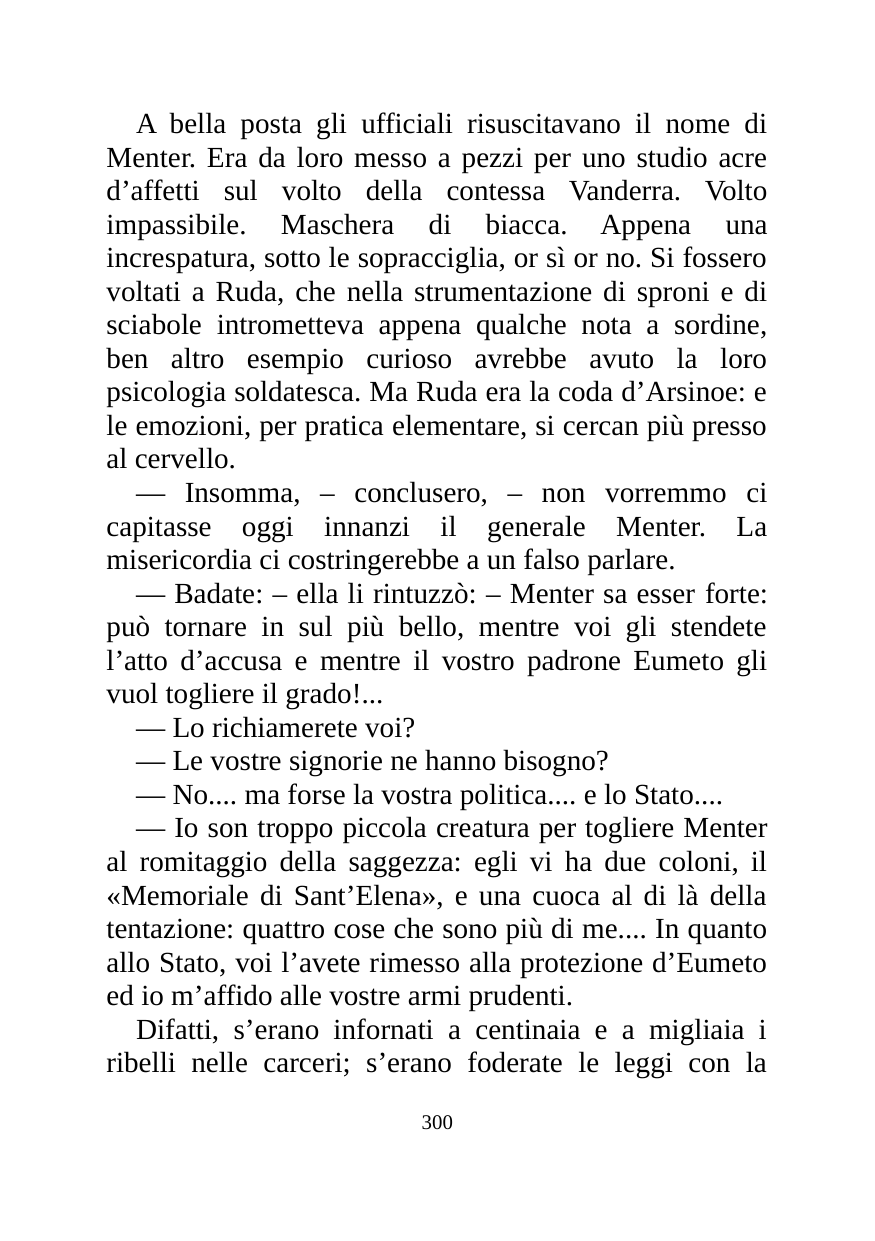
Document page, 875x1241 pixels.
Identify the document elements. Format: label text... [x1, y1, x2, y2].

text Difatti, s’erano infornati a centinaia e a migliaia i ribelli nelle carceri; s’erano foderate le leggi con la [106, 1012, 768, 1079]
text — Badate: – ella li rintuzzò: – Menter sa esser forte: può tornare in sul più bello, mentre voi gli stendete l’atto d’accusa e mentre il vostro padrone Eumeto gli vuol togliere il grado!... [106, 576, 768, 710]
text — Io son troppo piccola creatura per togliere Menter al romitaggio della saggezza: egli vi ha due coloni, il «Memoriale di Sant’Elena», e una cuoca al di là della tentazione: quattro cose che sono più di me.... In quanto allo Stato, voi l’avete rimesso alla protezione d’Eumeto ed io m’affido alle vostre armi prudenti. [106, 811, 768, 1012]
text A bella posta gli ufficiali risuscitavano il nome di Menter. Era da loro messo a pezzi per uno studio acre d’affetti sul volto della contessa Vanderra. Volto impassibile. Maschera di biacca. Appena una increspatura, sotto le sopracciglia, or sì or no. Si fossero voltati a Ruda, che nella strumentazione di sproni e di sciabole intrometteva appena qualche nota a sordine, ben altro esempio curioso avrebbe avuto la loro psicologia soldatesca. Ma Ruda era la coda d’Arsinoe: e le emozioni, per pratica elementare, si cercan più presso al cervello. [106, 106, 768, 475]
text — Le vostre signorie ne hanno bisogno? [106, 743, 768, 777]
text — Insomma, – conclusero, – non vorremmo ci capitasse oggi innanzi il generale Menter. La misericordia ci costringerebbe a un falso parlare. [106, 475, 768, 576]
text — No.... ma forse la vostra politica.... e lo Stato.... [106, 777, 768, 811]
text — Lo richiamerete voi? [106, 710, 768, 743]
